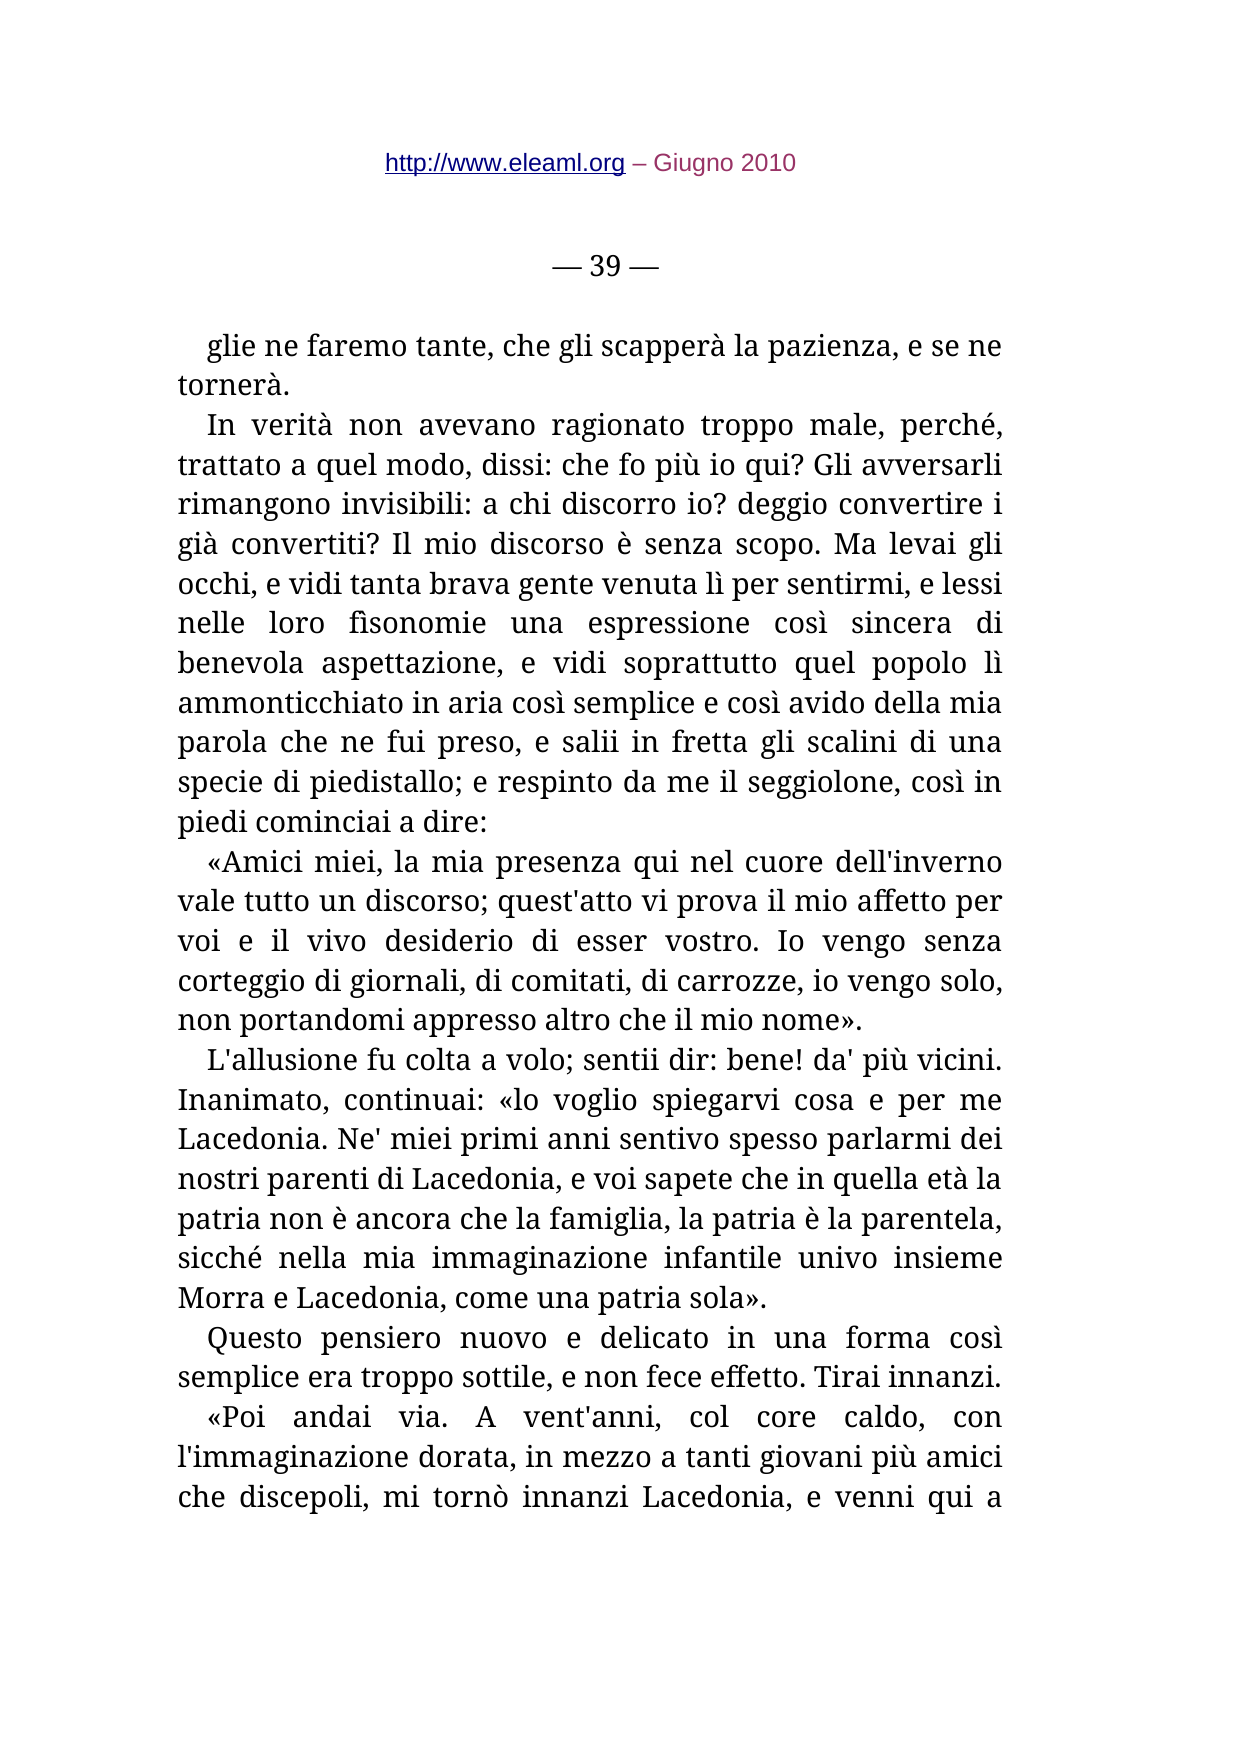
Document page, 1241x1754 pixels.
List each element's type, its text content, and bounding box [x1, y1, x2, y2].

text Questo pensiero nuovo e delicato in una forma così semplice era troppo sottile, e non fece effetto. Tirai innanzi. [177, 1317, 1004, 1396]
text glie ne faremo tante, che gli scapperà la pazienza, e se ne tornerà. [177, 325, 1004, 404]
text «Poi andai via. A vent'anni, col core caldo, con l'immaginazione dorata, in mezzo a tanti giovani più amici che discepoli, mi tornò innanzi Lacedonia, e venni qui a [177, 1396, 1004, 1516]
text In verità non avevano ragionato troppo male, perché, trattato a quel modo, dissi: che fo più io qui? Gli avversarli rimangono invisibili: a chi discorro io? deggio convertire i già convertiti? Il mio discorso è senza scopo. Ma levai gli occhi, e vidi tanta brava gente venuta lì per sentirmi, e lessi nelle loro fìsonomie una espressione così sincera di benevola aspettazione, e vidi soprattutto quel popolo lì ammonticchiato in aria così semplice e così avido della mia parola che ne fui preso, e salii in fretta gli scalini di una specie di piedistallo; e respinto da me il seggiolone, così in piedi cominciai a dire: [177, 404, 1004, 841]
text L'allusione fu colta a volo; sentii dir: bene! da' più vicini. Inanimato, continuai: «lo voglio spiegarvi cosa e per me Lacedonia. Ne' miei primi anni sentivo spesso parlarmi dei nostri parenti di Lacedonia, e voi sapete che in quella età la patria non è ancora che la famiglia, la patria è la parentela, sicché nella mia immaginazione infantile univo insieme Morra e Lacedonia, come una patria sola». [177, 1039, 1004, 1317]
text — 39 — [177, 246, 1004, 285]
text «Amici miei, la mia presenza qui nel cuore dell'inverno vale tutto un discorso; quest'atto vi prova il mio affetto per voi e il vivo desiderio di esser vostro. Io vengo senza corteggio di giornali, di comitati, di carrozze, io vengo solo, non portandomi appresso altro che il mio nome». [177, 841, 1004, 1039]
